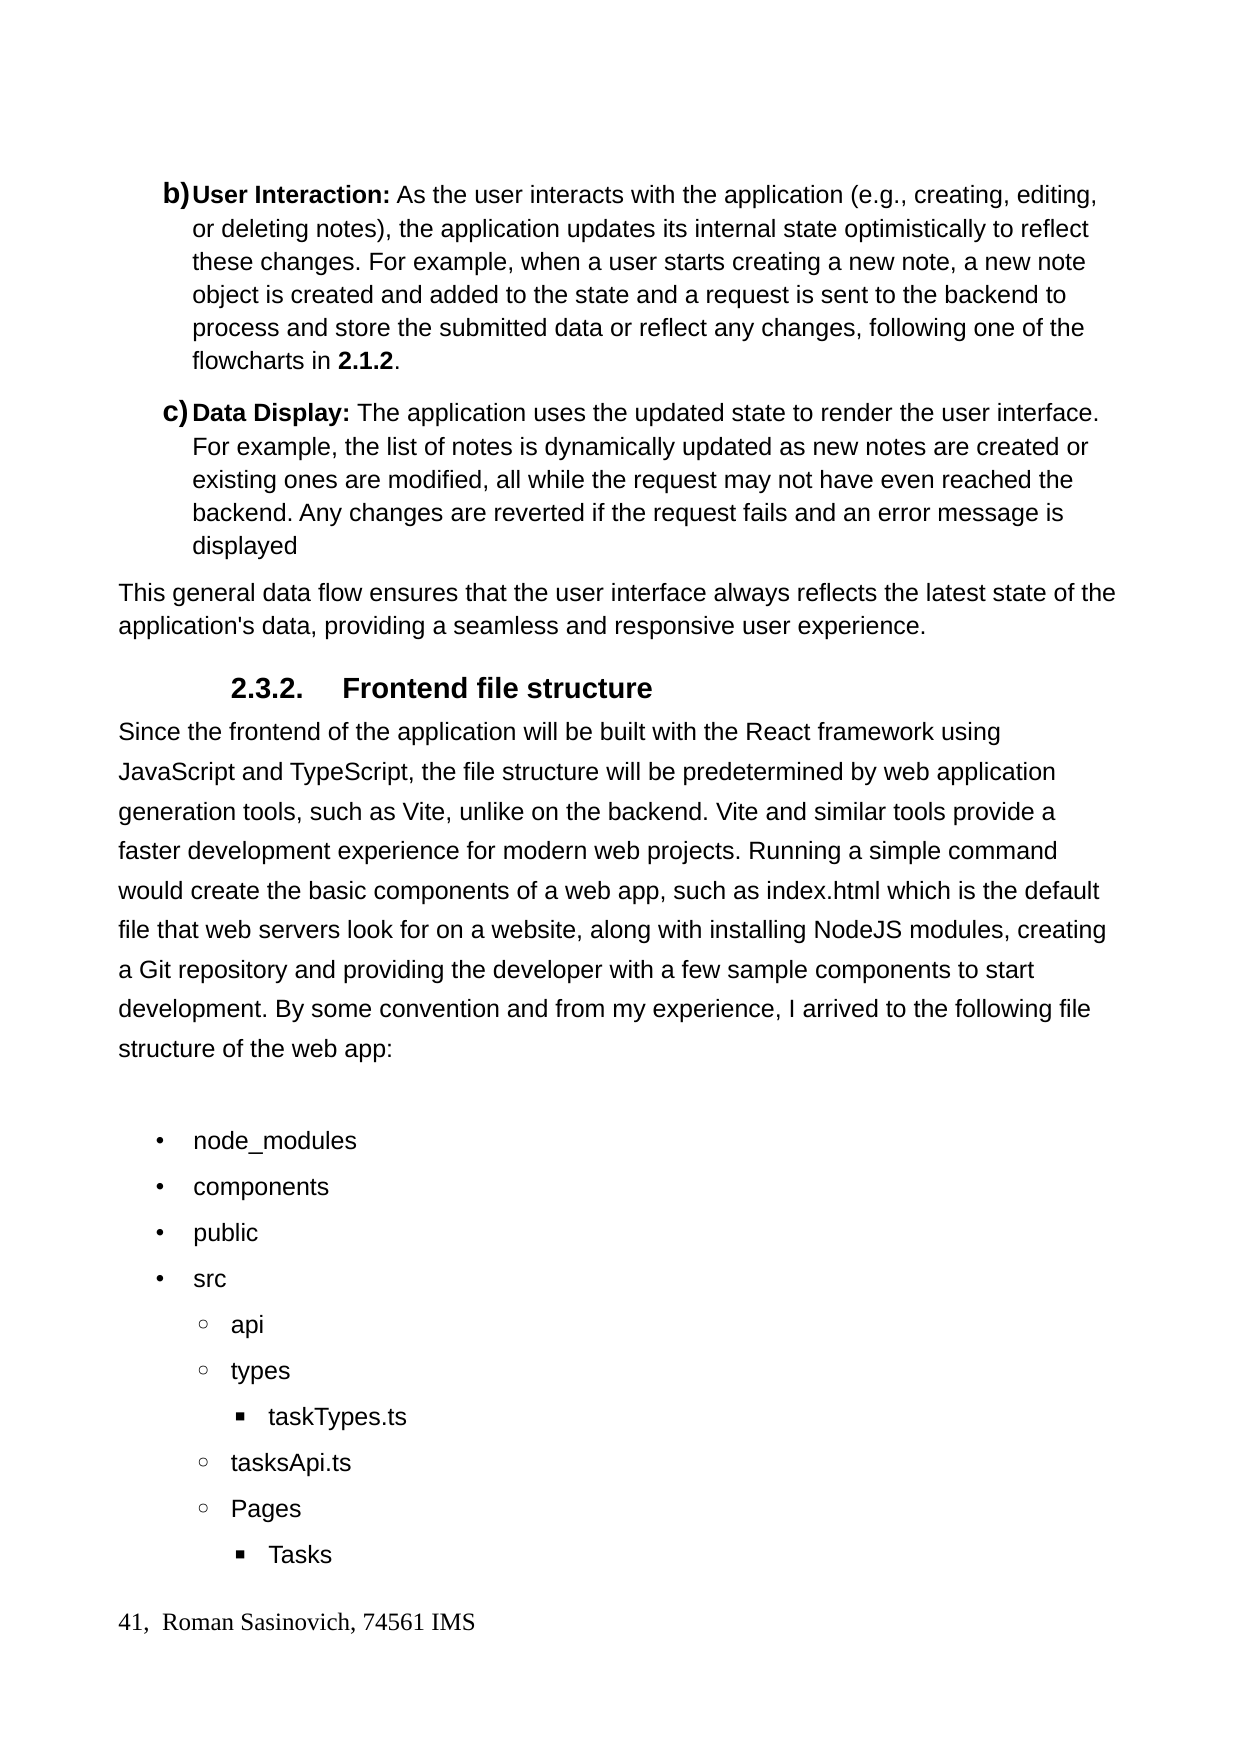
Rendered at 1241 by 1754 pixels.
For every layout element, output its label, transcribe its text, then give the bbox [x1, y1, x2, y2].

list Data Display: The application uses the updated state to render the user interface. For example, the list of notes is dynamically updated as new notes are created or existing ones are modified, all while the request may not have even reached the backend. Any changes are reverted if the request fails and an error message is displayed [162, 394, 1122, 559]
subtitle Frontend file structure [231, 671, 1122, 705]
list types [193, 1356, 1122, 1385]
list Pages [193, 1494, 1122, 1523]
list components [156, 1172, 1122, 1201]
list node_modules [156, 1126, 1122, 1154]
list src [156, 1264, 1122, 1293]
list taskTypes.ts [231, 1402, 1122, 1431]
text This general data flow ensures that the user interface always reflects the latest state of the application's data, providing a seamless and responsive user experience. [118, 578, 1122, 640]
list public [156, 1218, 1122, 1247]
list Since the frontend of the application will be built with the React framework using JavaScript and TypeScript, the file structure will be predetermined by web application generation tools, such as Vite, unlike on the backend. Vite and similar tools provide a faster development experience for modern web projects. Running a simple command would create the basic components of a web app, such as index.html which is the default file that web servers look for on a website, along with installing NodeJS modules, creating a Git repository and providing the developer with a few sample components to start development. By some convention and from my experience, I arrived to the following file structure of the web app: [118, 717, 1122, 1063]
list api [193, 1310, 1122, 1339]
list tasksApi.ts [193, 1448, 1122, 1477]
list Tasks [231, 1540, 1122, 1569]
list User Interaction: As the user interacts with the application (e.g., creating, editing, or deleting notes), the application updates its internal state optimistically to reflect these changes. For example, when a user starts creating a new note, a new note object is created and added to the state and a request is sent to the backend to process and store the submitted data or reflect any changes, following one of the flowcharts in 2.1.2. [162, 176, 1122, 375]
